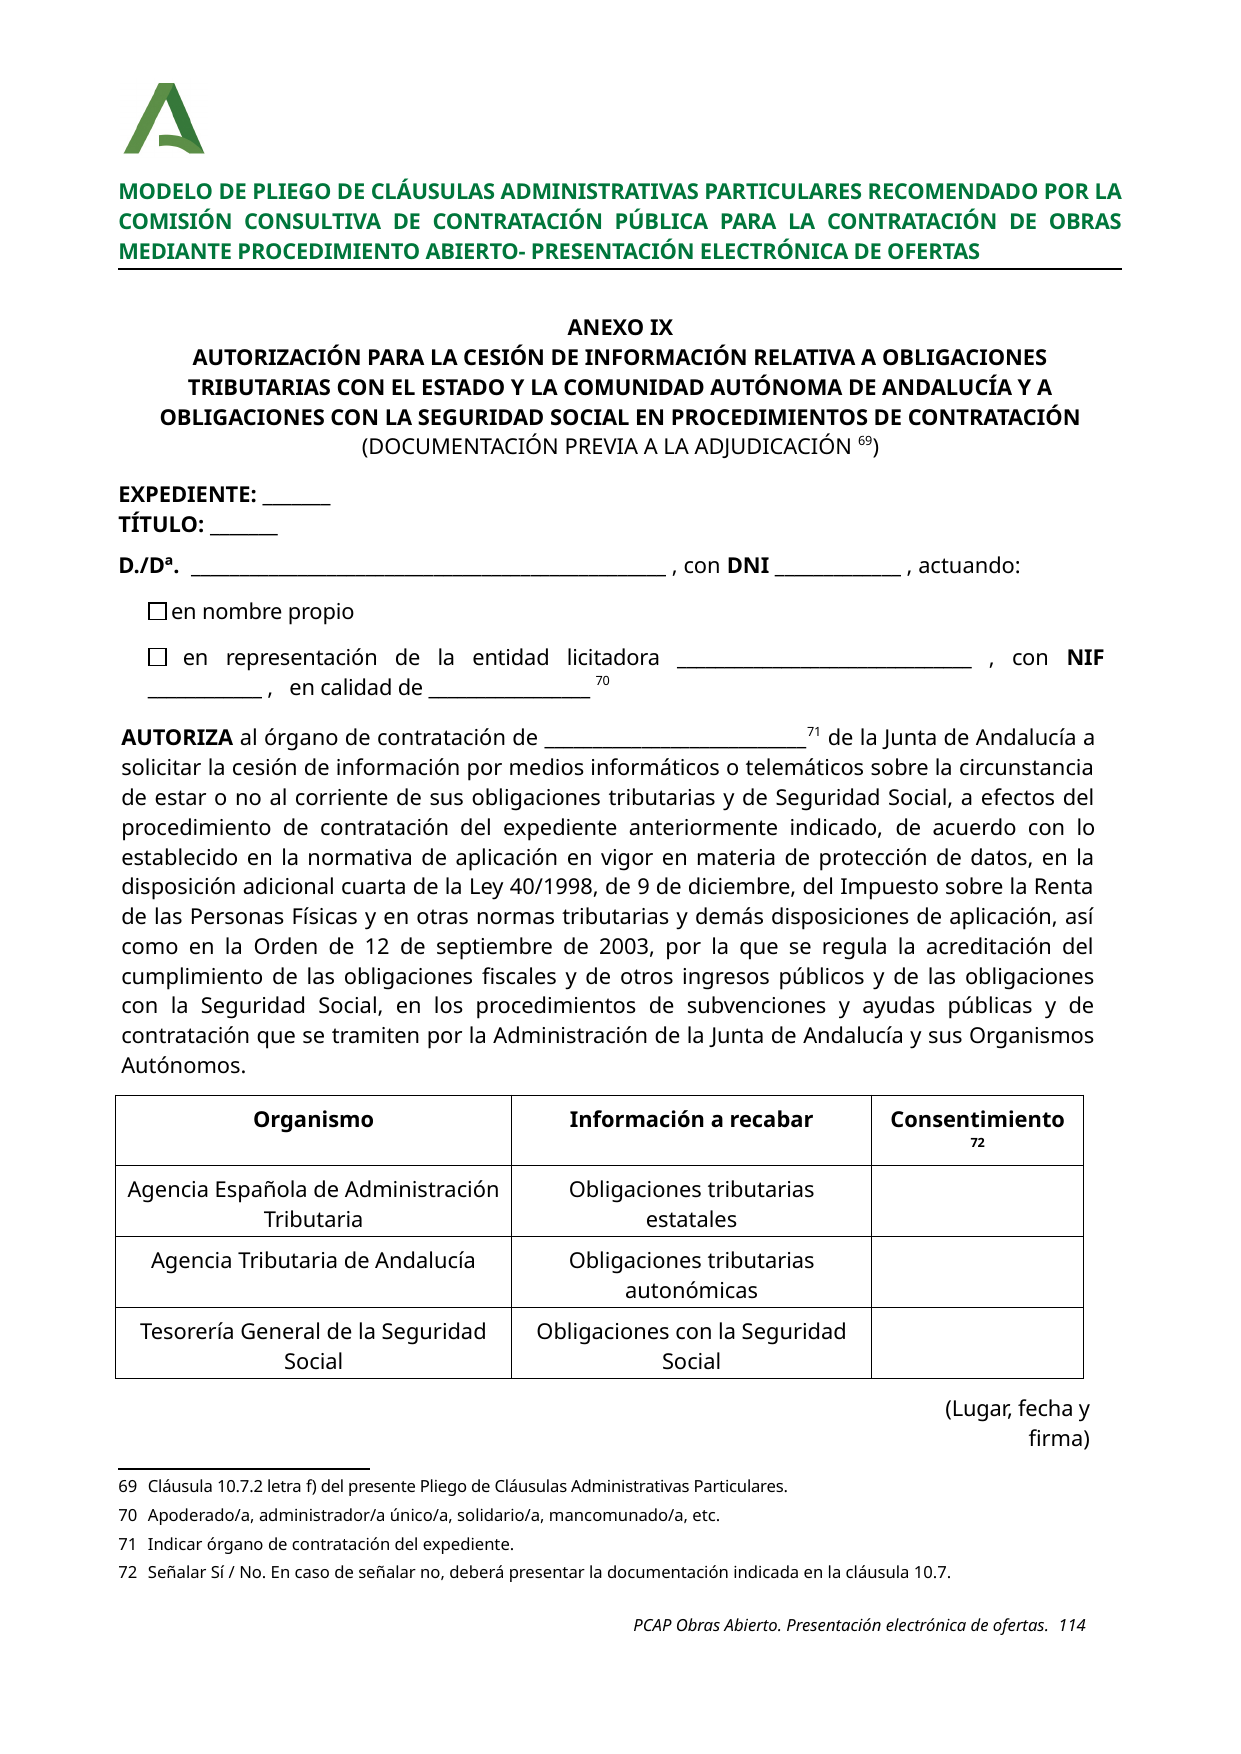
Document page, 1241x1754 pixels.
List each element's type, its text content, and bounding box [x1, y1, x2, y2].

text TÍTULO: _______ [118, 509, 1122, 538]
table_cell [872, 1166, 1083, 1236]
table_header Consentimiento [872, 1096, 1083, 1165]
table_header Información a recabar [512, 1096, 871, 1165]
text Apoderado/a, administrador/a único/a, solidario/a, mancomunado/a, etc. [118, 1504, 1122, 1526]
table_header Organismo [116, 1096, 511, 1165]
table_cell [872, 1237, 1083, 1307]
text AUTORIZA al órgano de contratación de ___________________________ de la Junta de Andalucía a solicitar la cesión de información por medios informáticos o telemáticos sobre la circunstancia de estar o no al corriente de sus obligaciones tributarias y de Seguridad Social, a efectos del procedimiento de contratación del expediente anteriormente indicado, de acuerdo con lo establecido en la normativa de aplicación en vigor en materia de protección de datos, en la disposición adicional cuarta de la Ley 40/1998, de 9 de diciembre, del Impuesto sobre la Renta de las Personas Físicas y en otras normas tributarias y demás disposiciones de aplicación, así como en la Orden de 12 de septiembre de 2003, por la que se regula la acreditación del cumplimiento de las obligaciones fiscales y de otros ingresos públicos y de las obligaciones con la Seguridad Social, en los procedimientos de subvenciones y ayudas públicas y de contratación que se tramiten por la Administración de la Junta de Andalucía y sus Organismos Autónomos. [118, 719, 1098, 1083]
text Indicar órgano de contratación del expediente. [118, 1532, 1122, 1555]
table_cell [872, 1308, 1083, 1378]
text D./Dª. _________________________________________________ , con DNI _____________ , actuando: [118, 550, 1122, 580]
table_cell Obligaciones con la Seguridad Social [512, 1308, 871, 1378]
text (DOCUMENTACIÓN PREVIA A LA ADJUDICACIÓN ) [118, 431, 1122, 461]
text MODELO DE PLIEGO DE CLÁUSULAS ADMINISTRATIVAS PARTICULARES RECOMENDADO POR LA COMISIÓN CONSULTIVA DE CONTRATACIÓN PÚBLICA PARA LA CONTRATACIÓN DE OBRAS MEDIANTE PROCEDIMIENTO ABIERTO- PRESENTACIÓN ELECTRÓNICA DE OFERTAS [118, 176, 1122, 268]
table_cell Tesorería General de la Seguridad Social [116, 1308, 511, 1378]
text AUTORIZACIÓN PARA LA CESIÓN DE INFORMACIÓN RELATIVA A OBLIGACIONES TRIBUTARIAS CON EL ESTADO Y LA COMUNIDAD AUTÓNOMA DE ANDALUCÍA Y A OBLIGACIONES CON LA SEGURIDAD SOCIAL EN PROCEDIMIENTOS DE CONTRATACIÓN [118, 342, 1122, 431]
text Cláusula 10.7.2 letra f) del presente Pliego de Cláusulas Administrativas Particulares. [118, 1475, 1122, 1498]
text (Lugar, fecha y firma) [118, 1390, 1093, 1456]
text en representación de la entidad licitadora _______________________________ , con NIF ____________ , en calidad de _________________ [148, 642, 1104, 702]
picture [119, 78, 209, 158]
text en nombre propio [148, 596, 1122, 626]
table_cell Obligaciones tributarias estatales [512, 1166, 871, 1236]
table_cell Agencia Tributaria de Andalucía [116, 1237, 511, 1307]
text ANEXO IX [118, 312, 1122, 342]
table_cell Agencia Española de Administración Tributaria [116, 1166, 511, 1236]
table_cell Obligaciones tributarias autonómicas [512, 1237, 871, 1307]
text EXPEDIENTE: _______ [118, 479, 1122, 509]
